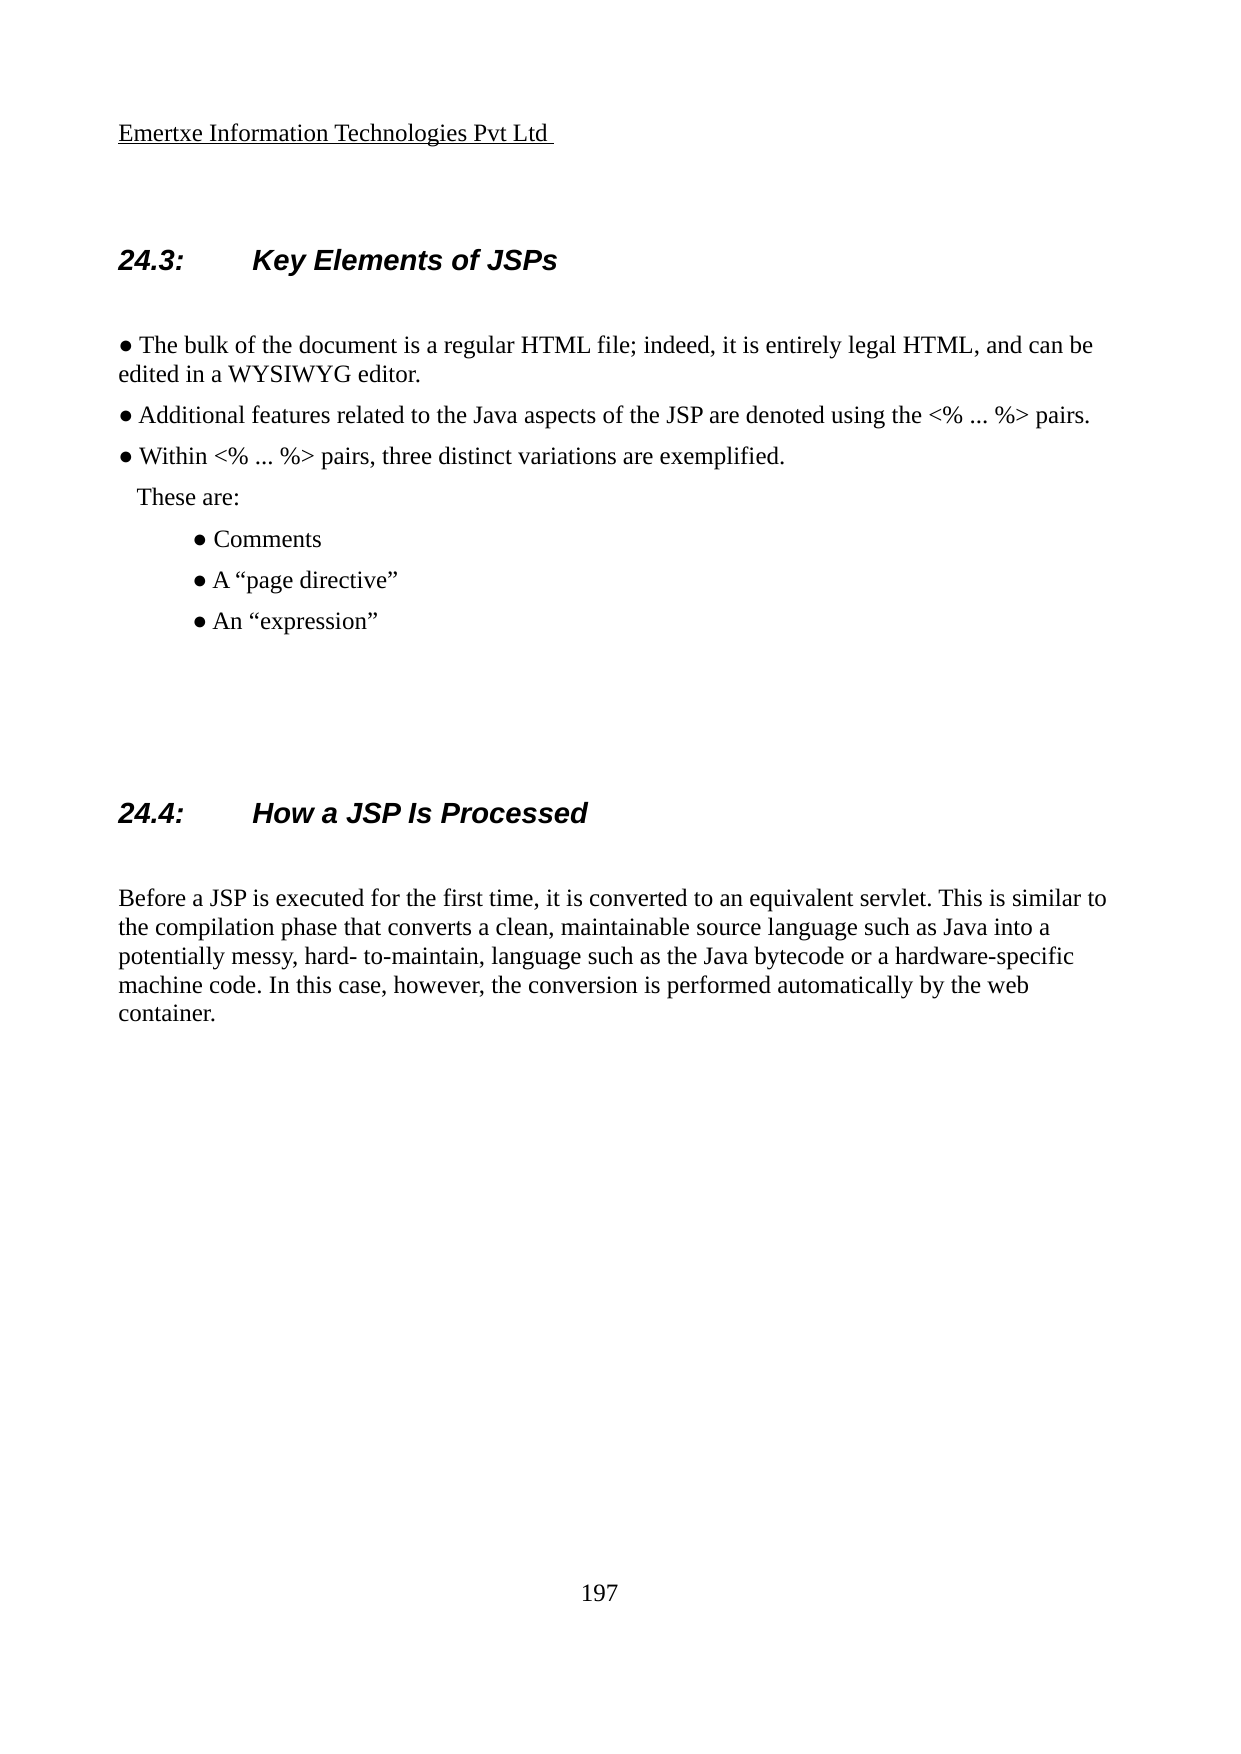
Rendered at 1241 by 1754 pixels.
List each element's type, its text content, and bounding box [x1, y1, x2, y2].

text Before a JSP is executed for the first time, it is converted to an equivalent servlet. This is similar to the compilation phase that converts a clean, maintainable source language such as Java into a potentially messy, hard- to-maintain, language such as the Java bytecode or a hardware-specific machine code. In this case, however, the conversion is performed automatically by the web container. [118, 883, 1122, 1027]
text ● An “expression” [118, 606, 1122, 635]
text ● A “page directive” [118, 565, 1122, 594]
subtitle Key Elements of JSPs [118, 243, 1122, 276]
text These are: [118, 482, 1122, 511]
text ● Within <% ... %> pairs, three distinct variations are exemplified. [118, 441, 1122, 470]
text ● Additional features related to the Java aspects of the JSP are denoted using the <% ... %> pairs. [118, 400, 1122, 429]
subtitle How a JSP Is Processed [118, 796, 1122, 830]
text ● Comments [118, 524, 1122, 552]
text ● The bulk of the document is a regular HTML file; indeed, it is entirely legal HTML, and can be edited in a WYSIWYG editor. [118, 330, 1122, 387]
